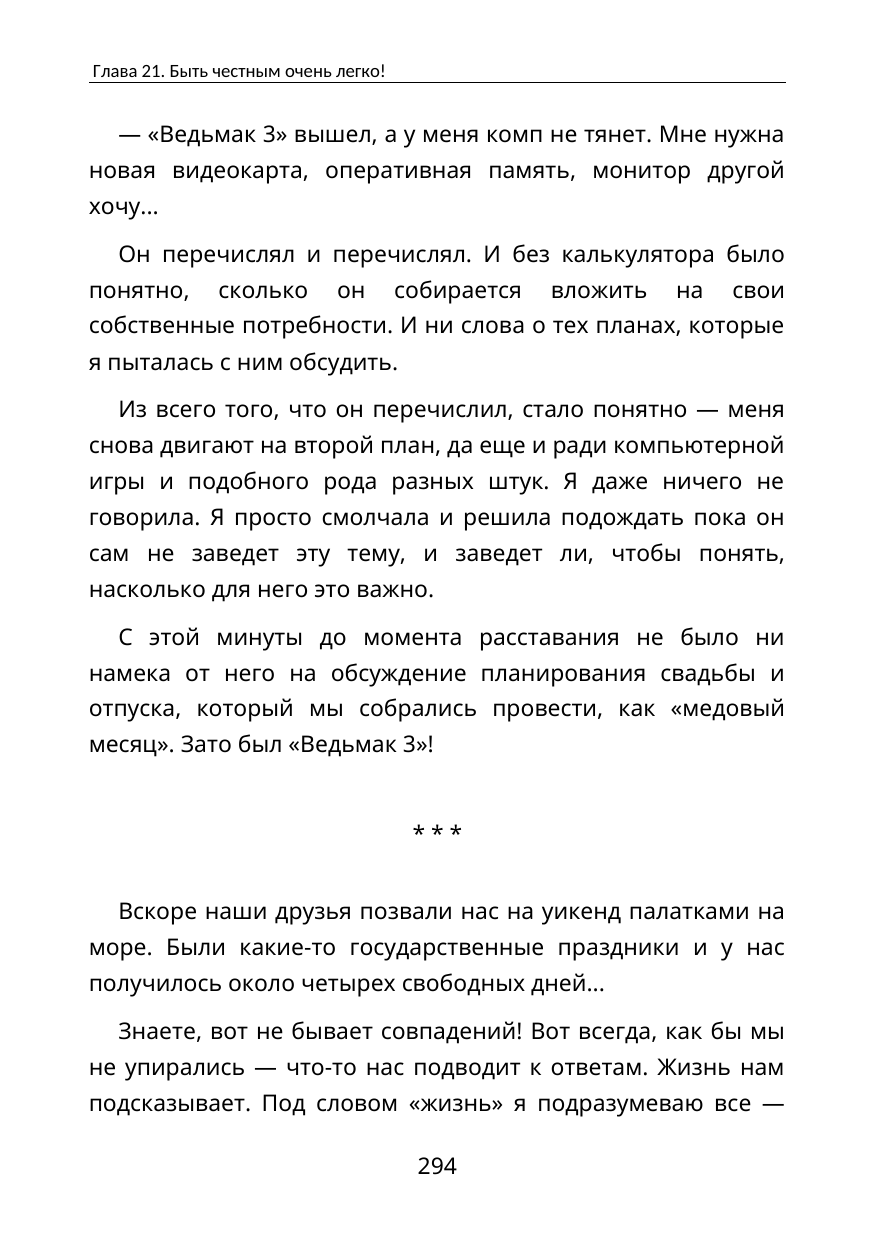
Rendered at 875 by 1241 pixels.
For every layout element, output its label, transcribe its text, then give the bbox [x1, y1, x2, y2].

text С этой минуты до момента расставания не было ни намека от него на обсуждение планирования свадьбы и отпуска, который мы собрались провести, как «медовый месяц». Зато был «Ведьмак 3»! [88, 621, 786, 759]
text Вскоре наши друзья позвали нас на уикенд палатками на море. Были какие-то государственные праздники и у нас получилось около четырех свободных дней... [88, 895, 786, 998]
text Знаете, вот не бывает совпадений! Вот всегда, как бы мы не упирались — что-то нас подводит к ответам. Жизнь нам подсказывает. Под словом «жизнь» я подразумеваю все — [88, 1015, 786, 1118]
text Он перечислял и перечислял. И без калькулятора было понятно, сколько он собирается вложить на свои собственные потребности. И ни слова о тех планах, которые я пыталась с ним обсудить. [88, 238, 786, 377]
text Из всего того, что он перечислил, стало понятно — меня снова двигают на второй план, да еще и ради компьютерной игры и подобного рода разных штук. Я даже ничего не говорила. Я просто смолчала и решила подождать пока он сам не заведет эту тему, и заведет ли, чтобы понять, насколько для него это важно. [88, 393, 786, 604]
text — «Ведьмак 3» вышел, а у меня комп не тянет. Мне нужна новая видеокарта, оперативная память, монитор другой хочу... [88, 118, 786, 221]
subtitle * * * [88, 818, 786, 849]
